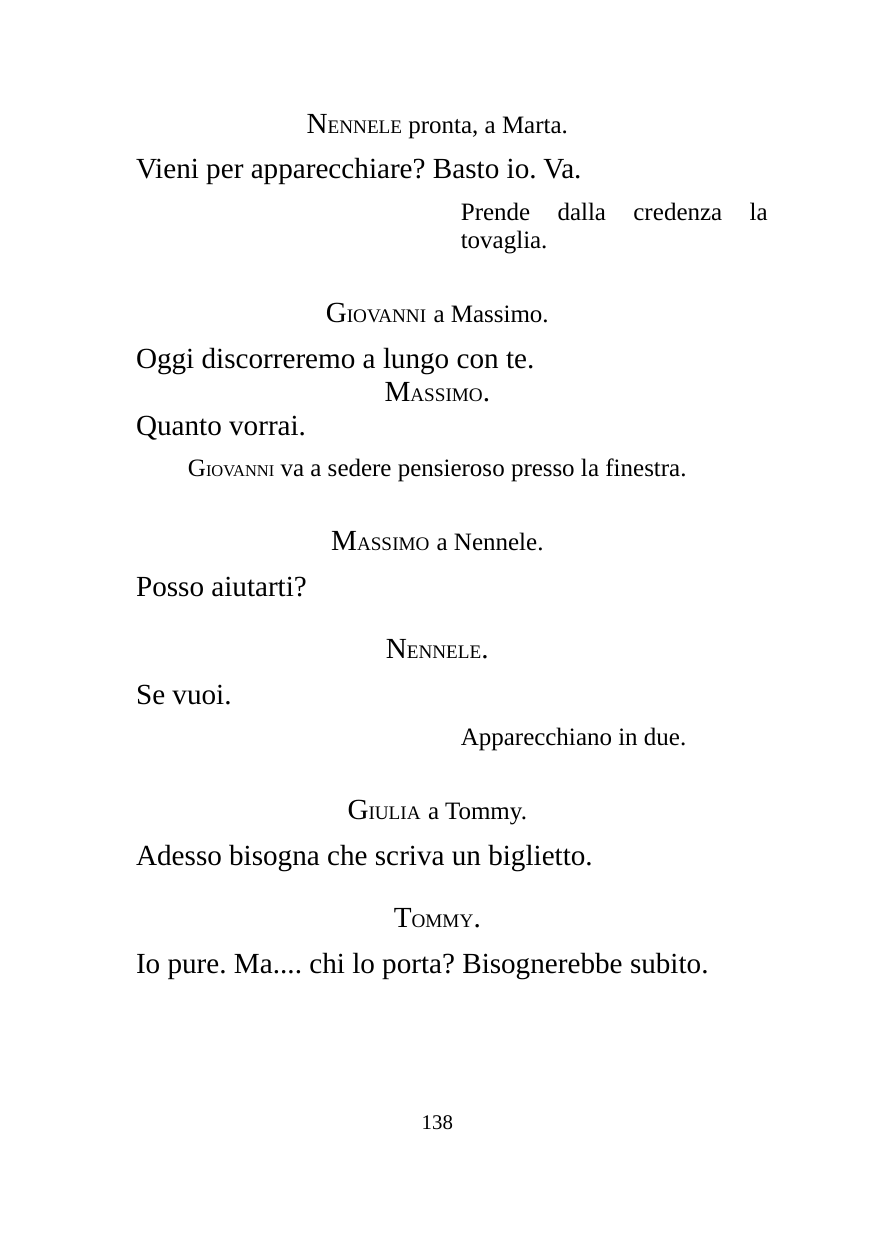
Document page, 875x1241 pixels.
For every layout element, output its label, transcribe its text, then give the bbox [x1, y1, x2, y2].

text Vieni per apparecchiare? Basto io. Va. [106, 152, 768, 185]
text Tommy. [106, 901, 768, 934]
text Giovanni a Massimo. [106, 296, 768, 329]
text Nennele pronta, a Marta. [106, 106, 768, 140]
text Adesso bisogna che scriva un biglietto. [106, 838, 768, 871]
text Se vuoi. [106, 677, 768, 711]
text Prende dalla credenza la tovaglia. [461, 197, 768, 254]
text Io pure. Ma.... chi lo porta? Bisognerebbe subito. [106, 946, 768, 979]
text Posso aiutarti? [106, 569, 768, 602]
text Giovanni va a sedere pensieroso presso la finestra. [106, 453, 768, 482]
text Oggi discorreremo a lungo con te. [106, 341, 768, 374]
text Nennele. [106, 632, 768, 665]
text Giulia a Tommy. [106, 792, 768, 826]
text Apparecchiano in due. [461, 722, 768, 751]
text Quanto vorrai. [106, 408, 768, 442]
text Massimo. [106, 374, 768, 408]
text Massimo a Nennele. [106, 523, 768, 557]
